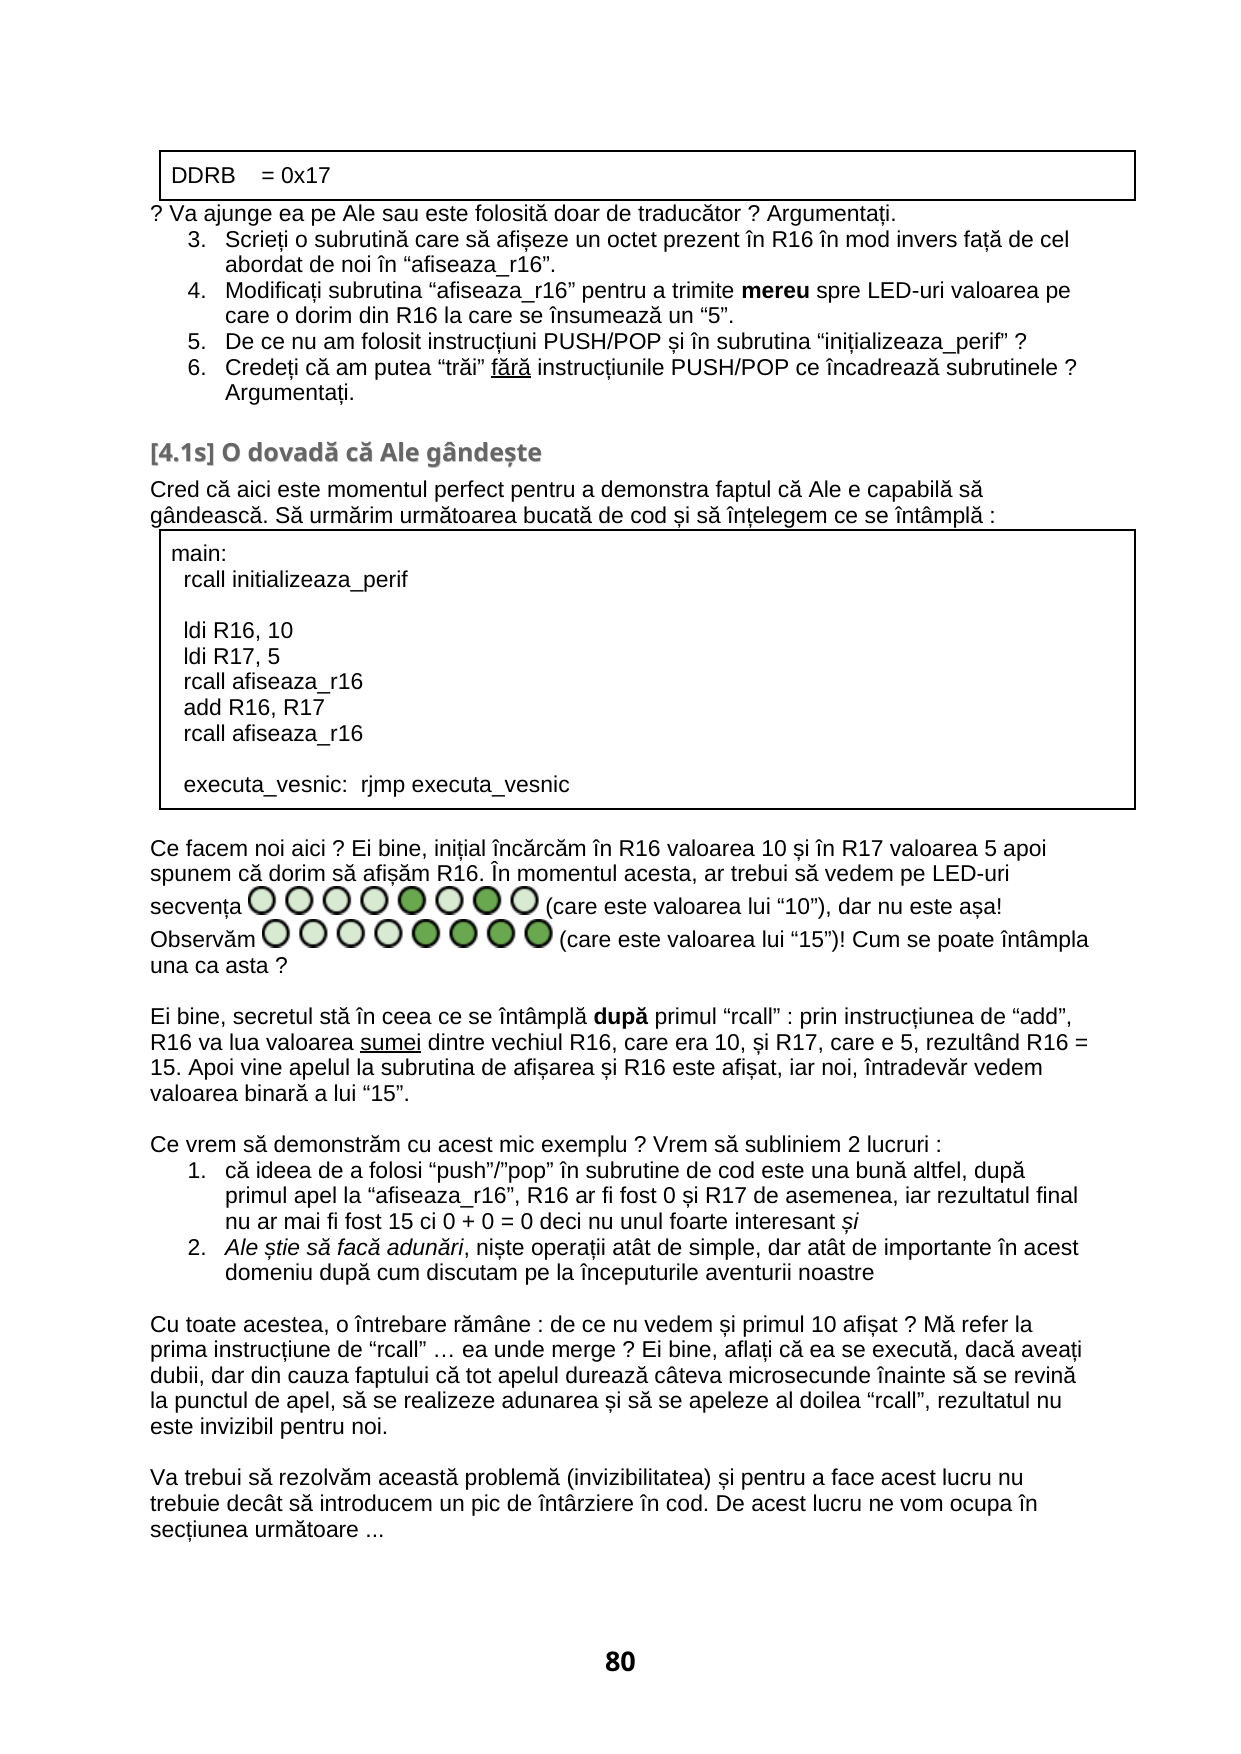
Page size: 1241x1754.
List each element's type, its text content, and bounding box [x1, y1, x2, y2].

text Cred că aici este momentul perfect pentru a demonstra faptul că Ale e capabilă să gândească. Să urmărim următoarea bucată de cod și să înțelegem ce se întâmplă : [150, 477, 1091, 528]
list Ale știe să facă adunări, niște operații atât de simple, dar atât de importante în acest domeniu după cum discutam pe la începuturile aventurii noastre [187, 1234, 1091, 1286]
list De ce nu am folosit instrucțiuni PUSH/POP și în subrutina “inițializeaza_perif” ? [187, 329, 1091, 354]
text Va trebui să rezolvăm această problemă (invizibilitatea) și pentru a face acest lucru nu trebuie decât să introducem un pic de întârziere în cod. De acest lucru ne vom ocupa în secțiunea următoare ... [150, 1465, 1091, 1542]
list că ideea de a folosi “push”/”pop” în subrutine de cod este una bună altfel, după primul apel la “afiseaza_r16”, R16 ar fi fost 0 și R17 de asemenea, iar rezultatul final nu ar mai fi fost 15 ci 0 + 0 = 0 deci nu unul foarte interesant și [187, 1158, 1091, 1234]
table_header main: rcall initializeaza_perif ldi R16, 10 ldi R17, 5 rcall afiseaza_r16 add R16, R17 rcall afiseaza_r16 executa_vesnic: rjmp executa_vesnic [161, 531, 1134, 808]
table_header DDRB = 0x17 [161, 152, 1134, 198]
text Ce facem noi aici ? Ei bine, inițial încărcăm în R16 valoarea 10 și în R17 valoarea 5 apoi spunem că dorim să afișăm R16. În momentul acesta, ar trebui să vedem pe LED-uri secvența (care este valoarea lui “10”), dar nu este așa! Observăm (care este valoarea lui “15”)! Cum se poate întâmpla una ca asta ? [150, 835, 1091, 978]
picture [248, 886, 539, 915]
text ? Va ajunge ea pe Ale sau este folosită doar de traducător ? Argumentați. [150, 201, 1091, 226]
text Ei bine, secretul stă în ceea ce se întâmplă după primul “rcall” : prin instrucțiunea de “add”, R16 va lua valoarea sumei dintre vechiul R16, care era 10, și R17, care e 5, rezultând R16 = 15. Apoi vine apelul la subrutina de afișarea și R16 este afișat, iar noi, întradevăr vedem valoarea binară a lui “15”. [150, 1004, 1091, 1106]
text Ce vrem să demonstrăm cu acest mic exemplu ? Vrem să subliniem 2 lucruri : [150, 1132, 1091, 1158]
text Cu toate acestea, o întrebare rămâne : de ce nu vedem și primul 10 afișat ? Mă refer la prima instrucțiune de “rcall” … ea unde merge ? Ei bine, aflați că ea se execută, dacă aveați dubii, dar din cauza faptului că tot apelul durează câteva microsecunde înainte să se revină la punctul de apel, să se realizeze adunarea și să se apeleze al doilea “rcall”, rezultatul nu este invizibil pentru noi. [150, 1311, 1091, 1439]
list Credeți că am putea “trăi” fără instrucțiunile PUSH/POP ce încadrează subrutinele ? Argumentați. [187, 354, 1091, 406]
list Modificați subrutina “afiseaza_r16” pentru a trimite mereu spre LED-uri valoarea pe care o dorim din R16 la care se însumează un “5”. [187, 277, 1091, 329]
list Scrieți o subrutină care să afișeze un octet prezent în R16 în mod invers față de cel abordat de noi în “afiseaza_r16”. [187, 226, 1091, 277]
subtitle [4.1s] O dovadă că Ale gândește [150, 435, 1091, 469]
picture [262, 919, 553, 948]
